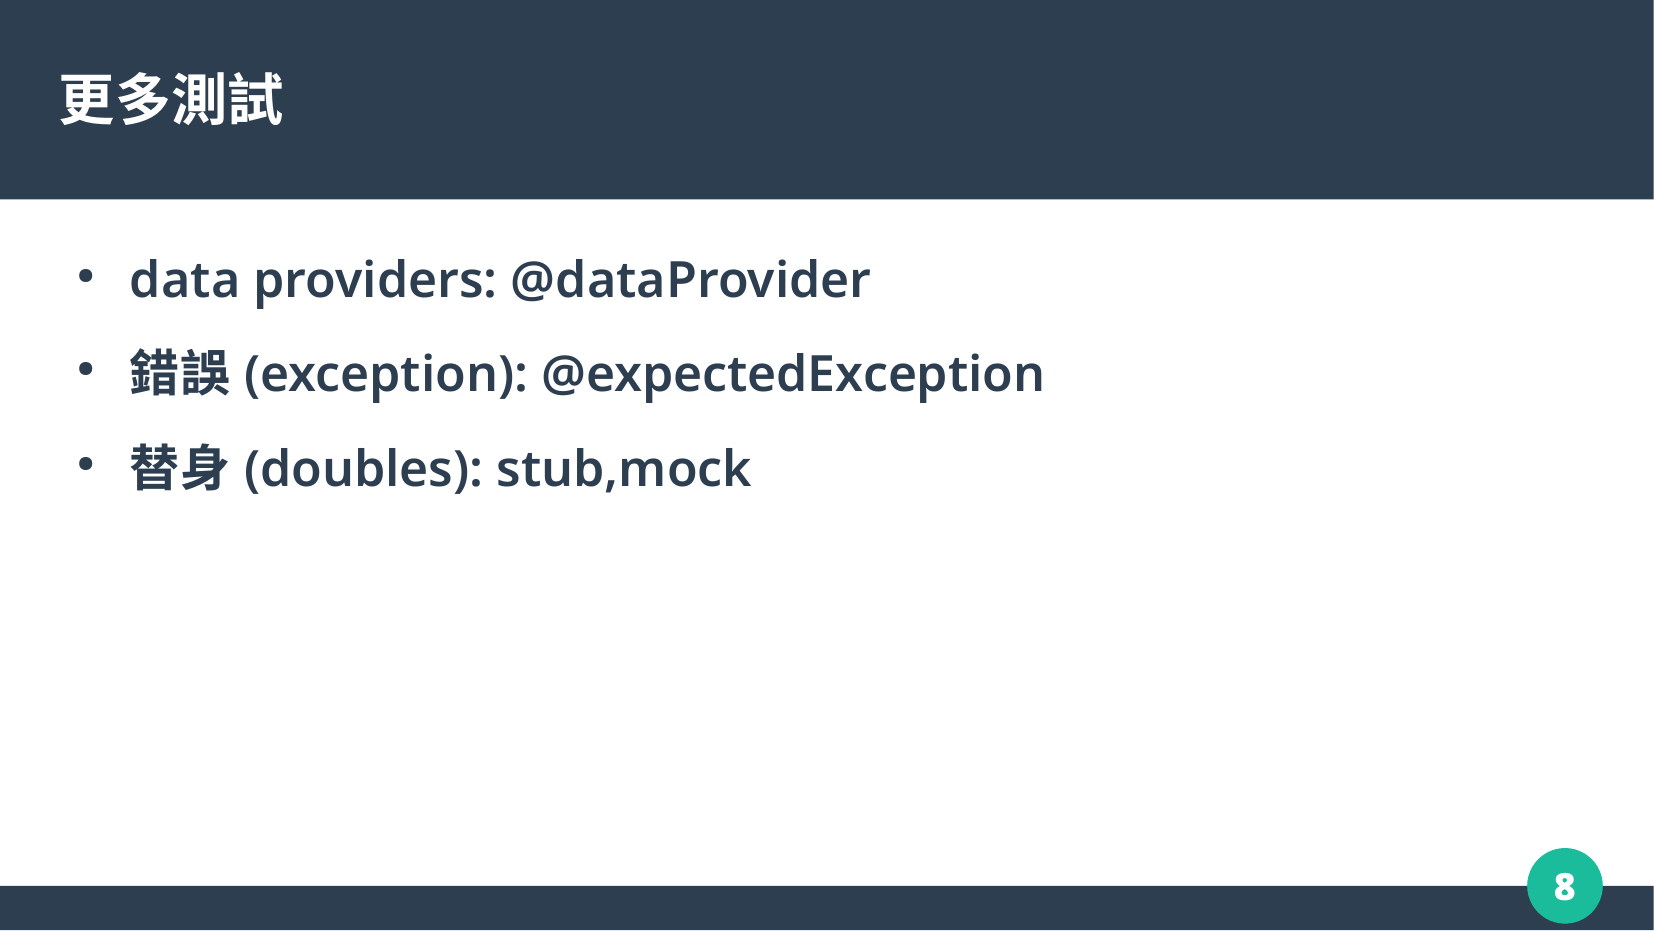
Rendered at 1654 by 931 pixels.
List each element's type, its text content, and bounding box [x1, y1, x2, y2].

title 更多測試 [59, 37, 1595, 155]
list data providers: @dataProvider 錯誤(exception): @expectedException 替身(doubles): stub,mock [59, 243, 1595, 864]
